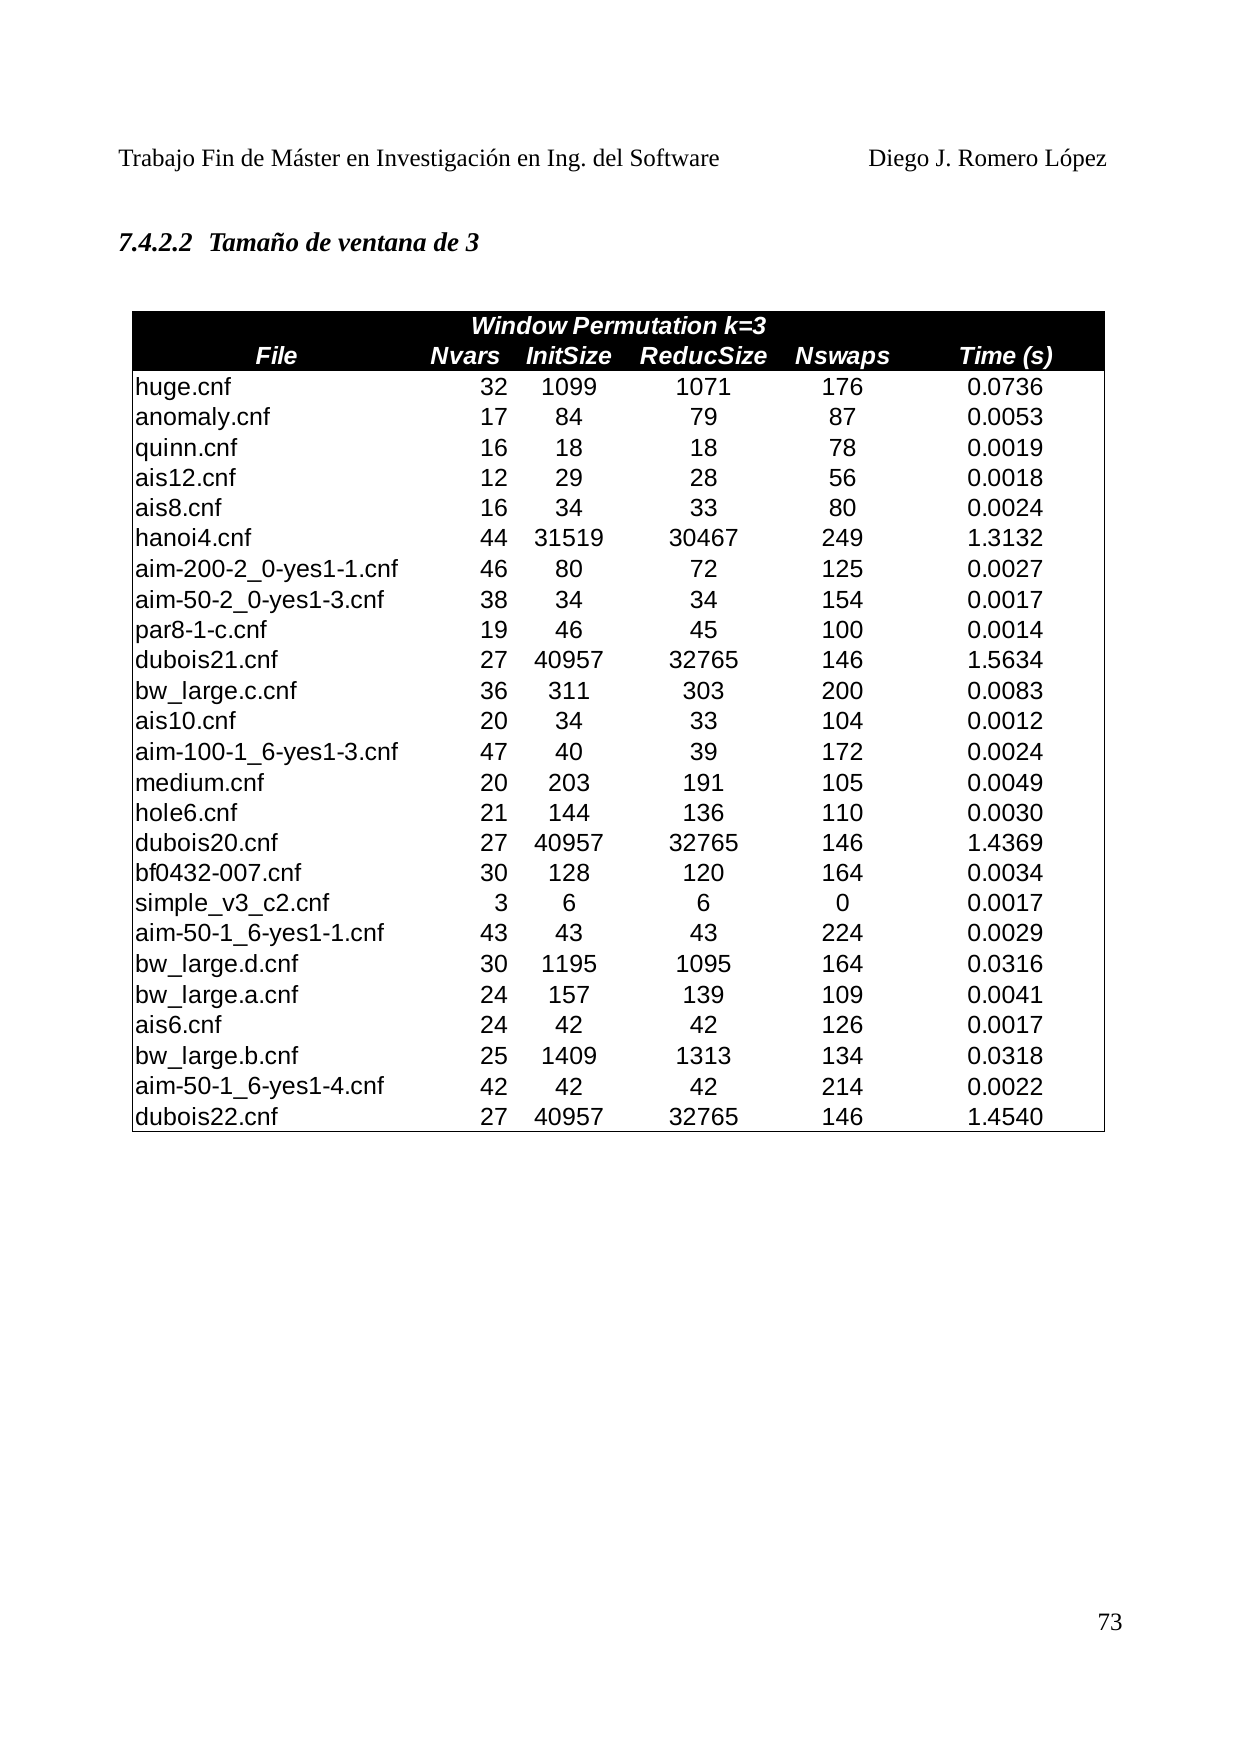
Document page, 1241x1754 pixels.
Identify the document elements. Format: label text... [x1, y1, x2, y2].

subtitle Tamaño de ventana de 3 [118, 226, 1122, 257]
